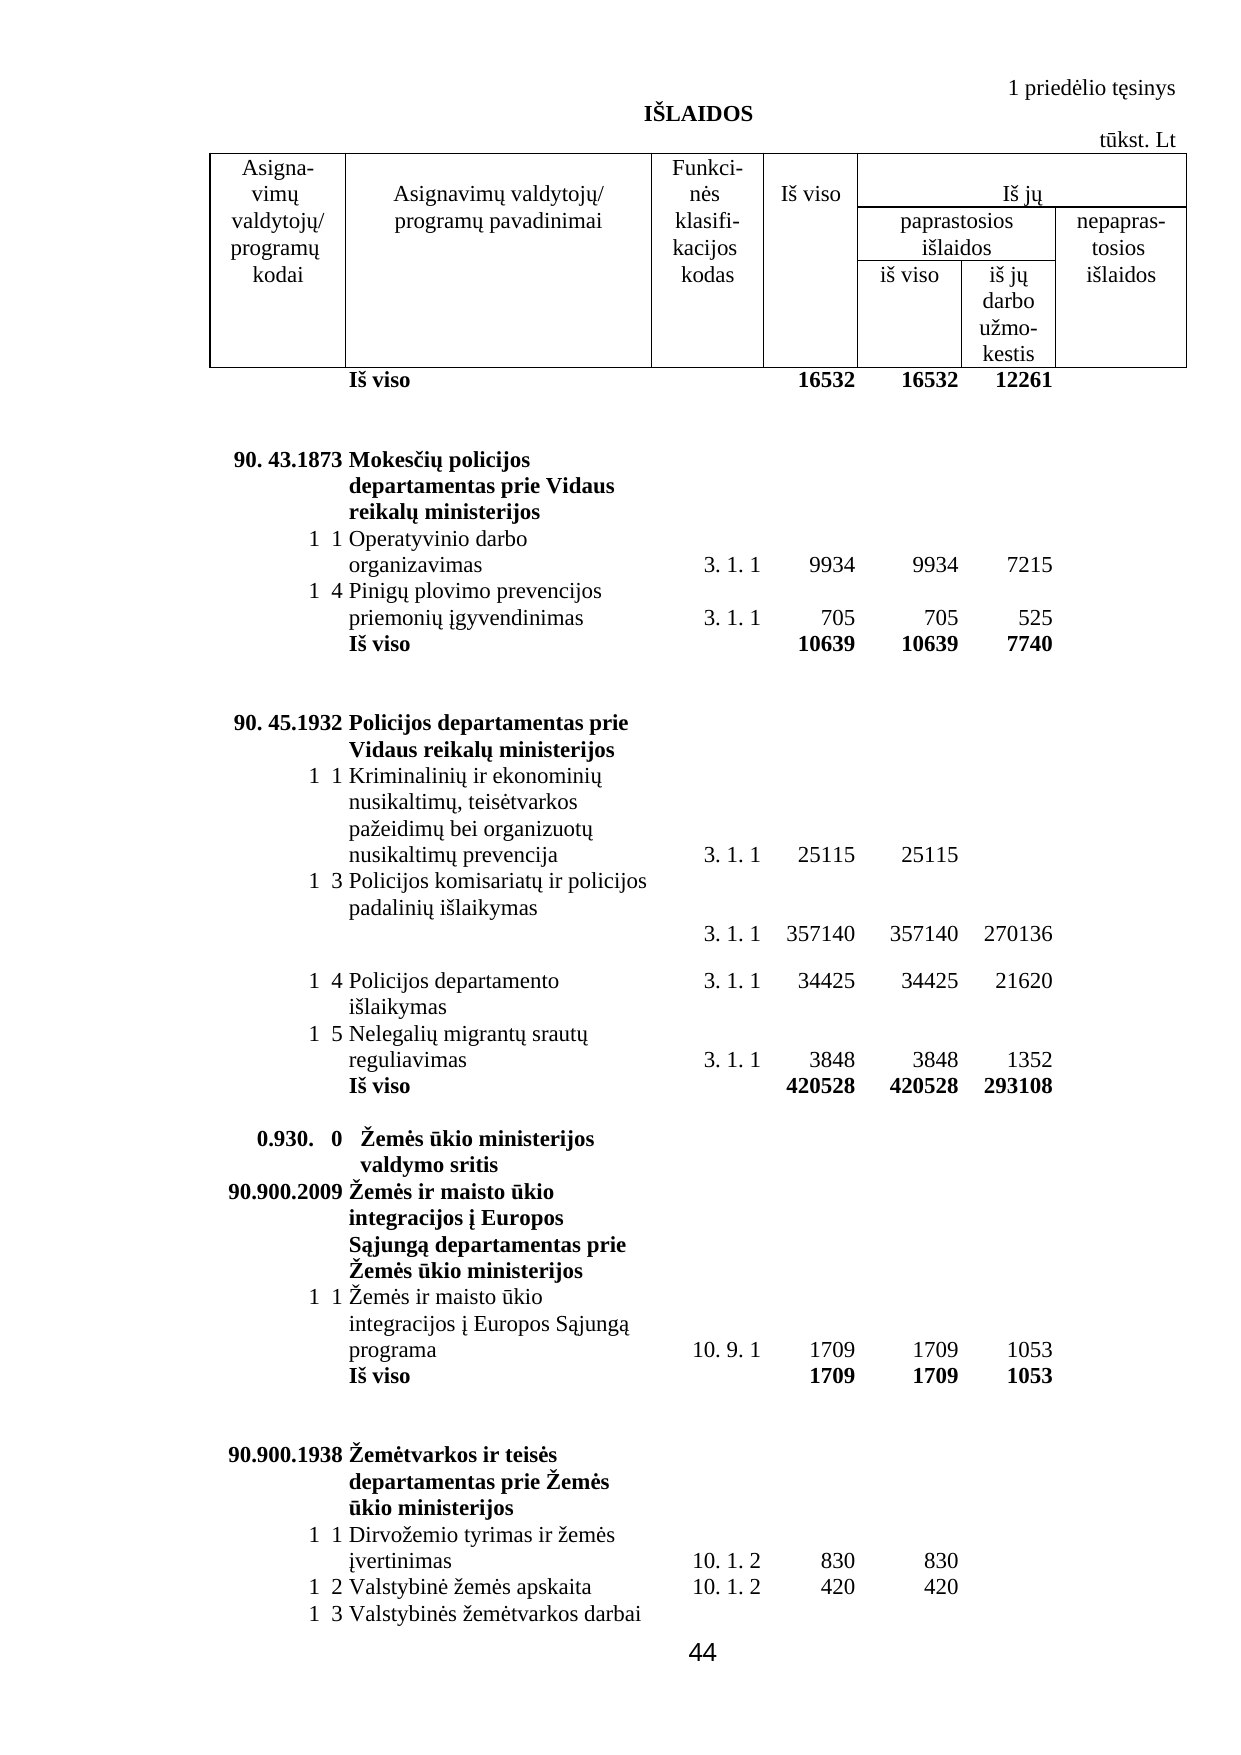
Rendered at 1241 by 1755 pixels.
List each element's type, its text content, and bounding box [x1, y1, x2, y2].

table_cell [651, 1389, 764, 1442]
table_cell 3. 1. 1 [651, 868, 764, 967]
table_cell [961, 1521, 1056, 1573]
table_cell 1709 [764, 1283, 858, 1362]
table_cell 34425 [858, 967, 961, 1019]
table_cell [210, 1099, 215, 1125]
table_cell 25115 [858, 762, 961, 867]
table_cell [764, 1099, 858, 1125]
table_cell [1056, 1363, 1187, 1389]
table_cell Policijos komisariatų ir policijos padalinių išlaikymas [346, 868, 651, 967]
table_cell iš jų darbo užmo-kestis [962, 261, 1055, 367]
table_cell Dirvožemio tyrimas ir žemės įvertinimas [346, 1521, 651, 1573]
table_cell [651, 393, 764, 446]
table_cell kodas [652, 260, 763, 367]
table_cell 7740 [961, 630, 1056, 657]
table_cell 9934 [858, 525, 961, 577]
table_cell Nelegalių migrantų srautų reguliavimas [346, 1020, 651, 1072]
table_cell 1352 [961, 1020, 1056, 1072]
table_cell 420528 [764, 1072, 858, 1099]
table_cell 705 [858, 578, 961, 630]
table_cell 420 [858, 1573, 961, 1600]
table_cell Funkci-nės [652, 154, 763, 206]
table_cell 7215 [961, 525, 1056, 577]
table_cell [961, 1125, 1056, 1178]
table_cell Žemės ir maisto ūkio integracijos į Europos Sąjungą programa [346, 1283, 651, 1362]
table_cell 1053 [961, 1363, 1056, 1389]
table_cell [210, 446, 215, 525]
table_cell Operatyvinio darbo organizavimas [346, 525, 651, 577]
table_cell Žemės ūkio ministerijos valdymo sritis [346, 1125, 651, 1178]
table_cell 10639 [764, 630, 858, 657]
table_cell [1056, 1072, 1187, 1099]
table_cell iš viso [858, 261, 961, 367]
table_cell [215, 1363, 346, 1389]
table_cell 3848 [764, 1020, 858, 1072]
table_cell [961, 762, 1056, 867]
table_cell [210, 1573, 215, 1600]
table_cell [210, 1178, 215, 1283]
table_cell [1056, 446, 1187, 525]
table_cell 1709 [858, 1363, 961, 1389]
table_cell [651, 446, 764, 525]
table_cell [858, 446, 961, 525]
table_cell [210, 1389, 215, 1442]
table_cell [764, 393, 858, 446]
table_cell 830 [858, 1521, 961, 1573]
table_cell [651, 1072, 764, 1099]
table_cell 10. 1. 2 [651, 1573, 764, 1600]
table_cell 1709 [858, 1283, 961, 1362]
table_cell Iš viso [346, 1363, 651, 1389]
table_cell [764, 1389, 858, 1442]
table_cell [1056, 1389, 1187, 1442]
table_cell 1 1 [215, 525, 346, 577]
table_cell 1 4 [215, 967, 346, 1019]
table_cell [764, 1125, 858, 1178]
table_cell 3. 1. 1 [651, 578, 764, 630]
table_cell kodai [211, 260, 345, 367]
table_cell [858, 1389, 961, 1442]
table_cell [961, 1178, 1056, 1283]
table_cell [651, 1178, 764, 1283]
table_cell 1 1 [215, 1283, 346, 1362]
table_cell 1709 [764, 1363, 858, 1389]
table_cell Policijos departamento išlaikymas [346, 967, 651, 1019]
table_cell [651, 1099, 764, 1125]
table_cell [210, 1363, 215, 1389]
table_cell [215, 657, 346, 709]
table_cell Iš viso [764, 154, 857, 206]
table_cell [1056, 1283, 1187, 1362]
table_cell [961, 1600, 1056, 1626]
table_cell Mokesčių policijos departamentas prie Vidaus reikalų ministerijos [346, 446, 651, 525]
table_cell [764, 1600, 858, 1626]
table_cell 12261 [961, 368, 1056, 393]
table_cell [858, 1125, 961, 1178]
table_cell 34425 [764, 967, 858, 1019]
table_cell [651, 1442, 764, 1521]
table_cell Kriminalinių ir ekonominių nusikaltimų, teisėtvarkos pažeidimų bei organizuotų nusikaltimų prevencija [346, 762, 651, 867]
table_cell [210, 657, 215, 709]
table_cell [651, 630, 764, 657]
table_cell [210, 868, 215, 967]
table_cell valdytojų/programų [211, 206, 345, 260]
table_cell 0.930. 0 [215, 1125, 346, 1178]
table_cell 420528 [858, 1072, 961, 1099]
table_cell [764, 446, 858, 525]
table_cell [346, 1389, 651, 1442]
table_cell 10. 9. 1 [651, 1283, 764, 1362]
table_cell [210, 1521, 215, 1573]
table_cell 357140 [858, 868, 961, 967]
table_cell 3848 [858, 1020, 961, 1072]
table_cell [1056, 1178, 1187, 1283]
table_cell [346, 1099, 651, 1125]
table_cell [1056, 868, 1187, 967]
table_cell [858, 1600, 961, 1626]
table_cell [210, 578, 215, 630]
table_cell Iš viso [346, 630, 651, 657]
table_cell [764, 657, 858, 709]
table_cell [210, 1020, 215, 1072]
table_cell [961, 1389, 1056, 1442]
table_cell 1 2 [215, 1573, 346, 1600]
table_cell [210, 967, 215, 1019]
table_cell 1 3 [215, 1600, 346, 1626]
table_cell Policijos departamentas prie Vidaus reikalų ministerijos [346, 709, 651, 762]
table_cell [1056, 578, 1187, 630]
table_cell [858, 1099, 961, 1125]
table_cell [210, 762, 215, 867]
table_cell [210, 1600, 215, 1626]
table_cell [1056, 368, 1187, 393]
table_cell [210, 1072, 215, 1099]
table_cell 3. 1. 1 [651, 762, 764, 867]
table_cell 10639 [858, 630, 961, 657]
table_cell [215, 1389, 346, 1442]
table_cell [651, 1125, 764, 1178]
table_cell 1 4 [215, 578, 346, 630]
table_cell [961, 393, 1056, 446]
table_cell 25115 [764, 762, 858, 867]
table_cell [651, 1600, 764, 1626]
table_cell [1056, 762, 1187, 867]
table_cell [215, 393, 346, 446]
table_cell 270136 [961, 868, 1056, 967]
table_cell [858, 1178, 961, 1283]
table_cell 3. 1. 1 [651, 1020, 764, 1072]
table_cell 420 [764, 1573, 858, 1600]
table_cell [1056, 1442, 1187, 1521]
table_cell [764, 1178, 858, 1283]
table_cell [1056, 657, 1187, 709]
table_cell 1 3 [215, 868, 346, 967]
table_cell išlaidos [1056, 260, 1186, 367]
table_cell [210, 1283, 215, 1362]
table_cell [1056, 967, 1187, 1019]
table_cell paprastosios išlaidos [858, 208, 1055, 260]
table_cell [1056, 1573, 1187, 1600]
table_cell 3. 1. 1 [651, 967, 764, 1019]
table_cell Valstybinės žemėtvarkos darbai [346, 1600, 651, 1626]
table_cell 90.900.1938 [215, 1442, 346, 1521]
table_cell [651, 709, 764, 762]
table_cell [210, 393, 215, 446]
table_cell nepapras-tosios [1056, 208, 1186, 260]
table_cell [651, 657, 764, 709]
table_cell [858, 709, 961, 762]
table_cell [961, 657, 1056, 709]
table_cell [210, 368, 215, 393]
table_cell 10. 1. 2 [651, 1521, 764, 1573]
table_cell [651, 368, 764, 393]
table_cell [961, 1099, 1056, 1125]
table_cell [210, 525, 215, 577]
table_cell [961, 446, 1056, 525]
table_cell [210, 709, 215, 762]
table_cell 21620 [961, 967, 1056, 1019]
table_cell [1056, 709, 1187, 762]
table_cell [1056, 1020, 1187, 1072]
table_cell 9934 [764, 525, 858, 577]
table_cell [764, 260, 857, 367]
table_cell [764, 206, 857, 260]
table_cell [346, 393, 651, 446]
table_cell 525 [961, 578, 1056, 630]
table_cell Žemės ir maisto ūkio integracijos į Europos Sąjungą departamentas prie Žemės ūkio ministerijos [346, 1178, 651, 1283]
table_cell 705 [764, 578, 858, 630]
table_cell [764, 709, 858, 762]
table_cell 16532 [764, 368, 858, 393]
table_cell [858, 657, 961, 709]
table_cell Iš viso [346, 1072, 651, 1099]
table_cell [1056, 525, 1187, 577]
table_cell Valstybinė žemės apskaita [346, 1573, 651, 1600]
table_cell [346, 657, 651, 709]
table_cell [1056, 1600, 1187, 1626]
table_cell [346, 260, 651, 367]
table_cell 830 [764, 1521, 858, 1573]
table_cell [651, 1363, 764, 1389]
table_cell 90.900.2009 [215, 1178, 346, 1283]
table_cell [961, 709, 1056, 762]
table_cell 16532 [858, 368, 961, 393]
table_cell 293108 [961, 1072, 1056, 1099]
table_cell [215, 1072, 346, 1099]
table_cell [961, 1573, 1056, 1600]
table_cell 90. 43.1873 [215, 446, 346, 525]
table_cell 90. 45.1932 [215, 709, 346, 762]
table_header 1 priedėlio tęsinys [210, 74, 1187, 100]
table_cell Žemėtvarkos ir teisės departamentas prie Žemės ūkio ministerijos [346, 1442, 651, 1521]
table_cell Asignavimų valdytojų/ [346, 154, 651, 206]
table_cell 1 1 [215, 1521, 346, 1573]
table_cell 357140 [764, 868, 858, 967]
table_cell [215, 630, 346, 657]
table_cell [1056, 1521, 1187, 1573]
table_cell [1056, 393, 1187, 446]
table_cell [210, 630, 215, 657]
table_cell [858, 393, 961, 446]
table_cell Asigna-vimų [211, 154, 345, 206]
table_cell [215, 1099, 346, 1125]
table_cell [215, 368, 346, 393]
table_cell 1 5 [215, 1020, 346, 1072]
table_cell [1056, 1125, 1187, 1178]
table_cell [858, 1442, 961, 1521]
table_cell [1056, 630, 1187, 657]
table_cell 1053 [961, 1283, 1056, 1362]
table_cell klasifi-kacijos [652, 206, 763, 260]
table_cell 1 1 [215, 762, 346, 867]
table_cell Iš viso [346, 368, 651, 393]
table_cell programų pavadinimai [346, 206, 651, 260]
table_cell tūkst. Lt [210, 126, 1187, 153]
table_cell [210, 1442, 215, 1521]
table_cell Išlaidos [210, 100, 1187, 126]
table_cell [210, 1125, 215, 1178]
table_cell Iš jų [858, 154, 1186, 206]
table_cell 3. 1. 1 [651, 525, 764, 577]
table_cell [1056, 1099, 1187, 1125]
table_cell [961, 1442, 1056, 1521]
table_cell Pinigų plovimo prevencijos priemonių įgyvendinimas [346, 578, 651, 630]
table_cell [764, 1442, 858, 1521]
